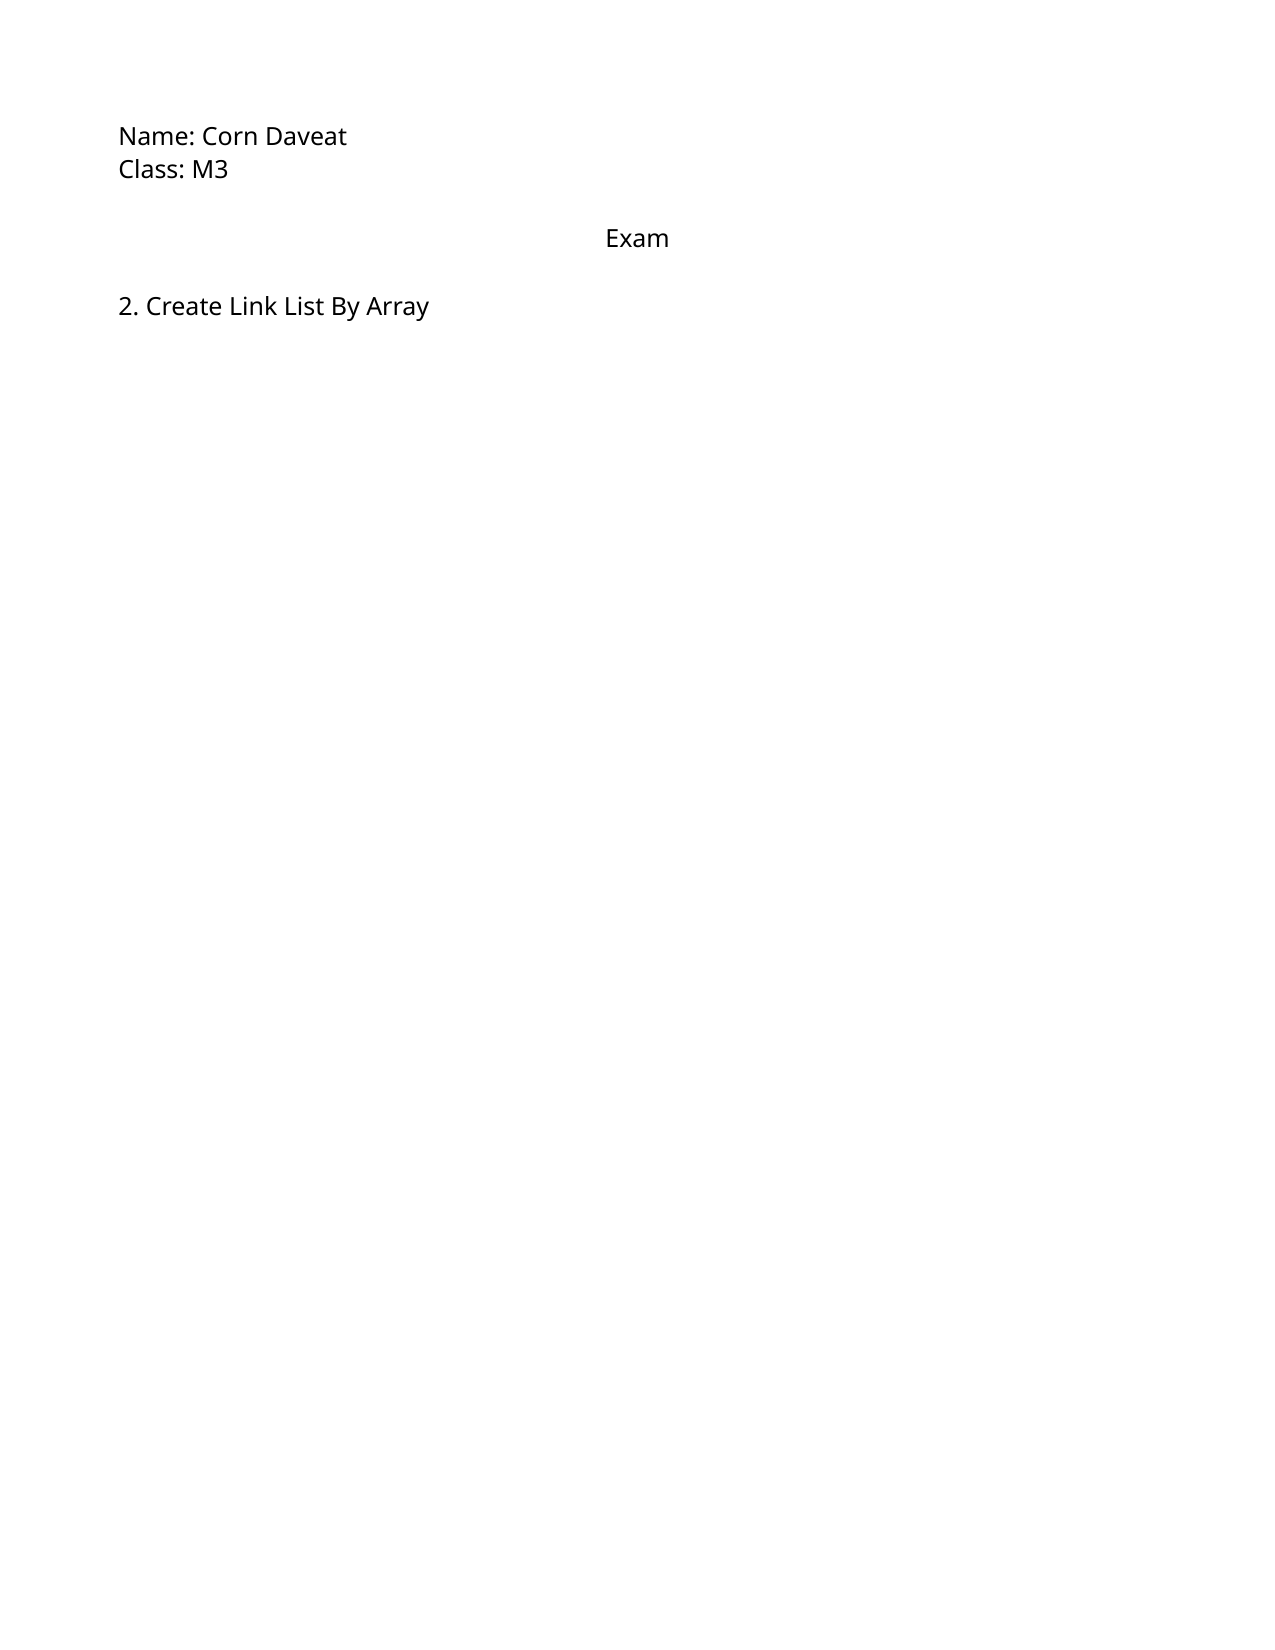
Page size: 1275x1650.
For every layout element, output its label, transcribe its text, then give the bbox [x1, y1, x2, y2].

text Name: Corn Daveat [118, 118, 1157, 152]
text Class: M3 [118, 152, 1157, 186]
text Exam [118, 220, 1157, 254]
text 2. Create Link List By Array [118, 288, 1157, 322]
